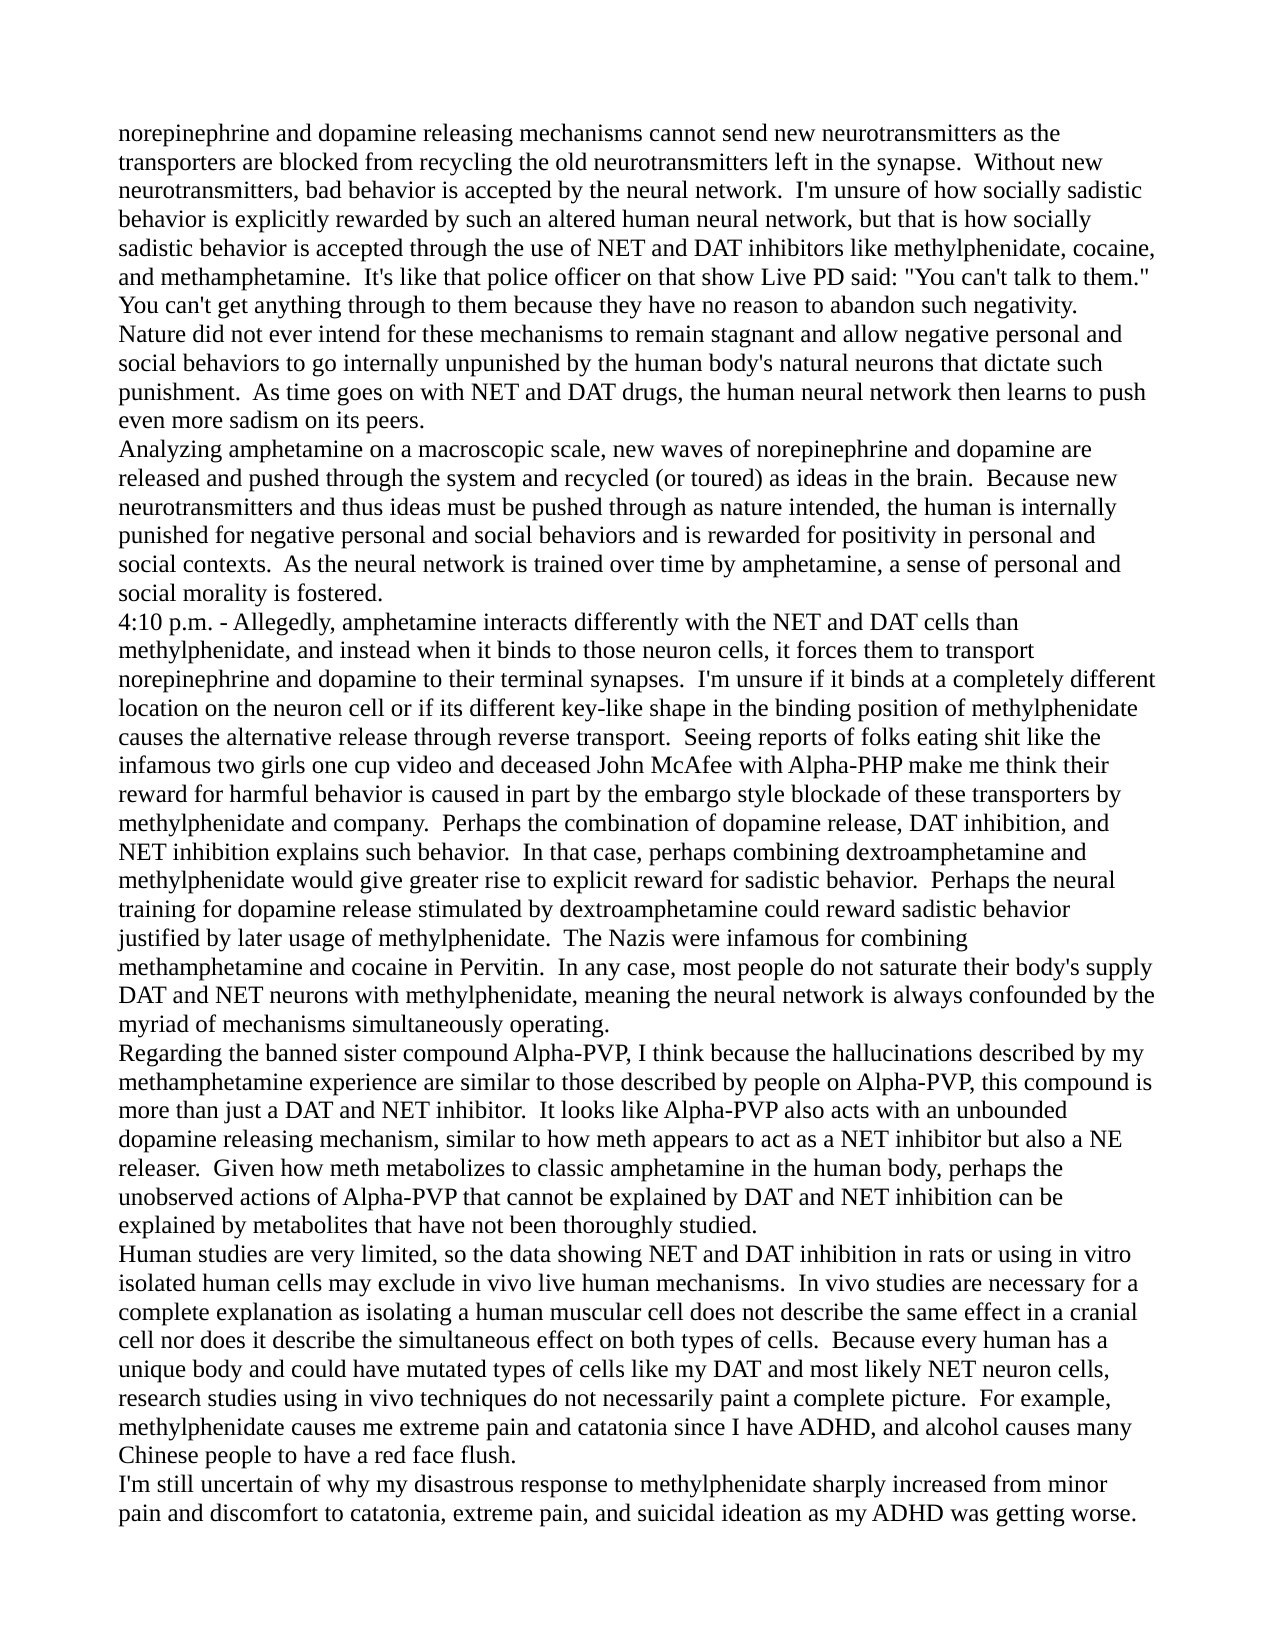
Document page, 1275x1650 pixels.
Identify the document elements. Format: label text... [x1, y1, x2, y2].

text Regarding the banned sister compound Alpha-PVP, I think because the hallucinations described by my methamphetamine experience are similar to those described by people on Alpha-PVP, this compound is more than just a DAT and NET inhibitor. It looks like Alpha-PVP also acts with an unbounded dopamine releasing mechanism, similar to how meth appears to act as a NET inhibitor but also a NE releaser. Given how meth metabolizes to classic amphetamine in the human body, perhaps the unobserved actions of Alpha-PVP that cannot be explained by DAT and NET inhibition can be explained by metabolites that have not been thoroughly studied. [118, 1038, 1157, 1239]
text Human studies are very limited, so the data showing NET and DAT inhibition in rats or using in vitro isolated human cells may exclude in vivo live human mechanisms. In vivo studies are necessary for a complete explanation as isolating a human muscular cell does not describe the same effect in a cranial cell nor does it describe the simultaneous effect on both types of cells. Because every human has a unique body and could have mutated types of cells like my DAT and most likely NET neuron cells, research studies using in vivo techniques do not necessarily paint a complete picture. For example, methylphenidate causes me extreme pain and catatonia since I have ADHD, and alcohol causes many Chinese people to have a red face flush. [118, 1239, 1157, 1469]
text Analyzing amphetamine on a macroscopic scale, new waves of norepinephrine and dopamine are released and pushed through the system and recycled (or toured) as ideas in the brain. Because new neurotransmitters and thus ideas must be pushed through as nature intended, the human is internally punished for negative personal and social behaviors and is rewarded for positivity in personal and social contexts. As the neural network is trained over time by amphetamine, a sense of personal and social morality is fostered. [118, 434, 1157, 607]
text I'm still uncertain of why my disastrous response to methylphenidate sharply increased from minor pain and discomfort to catatonia, extreme pain, and suicidal ideation as my ADHD was getting worse. [118, 1469, 1157, 1527]
text 4:10 p.m. - Allegedly, amphetamine interacts differently with the NET and DAT cells than methylphenidate, and instead when it binds to those neuron cells, it forces them to transport norepinephrine and dopamine to their terminal synapses. I'm unsure if it binds at a completely different location on the neuron cell or if its different key-like shape in the binding position of methylphenidate causes the alternative release through reverse transport. Seeing reports of folks eating shit like the infamous two girls one cup video and deceased John McAfee with Alpha-PHP make me think their reward for harmful behavior is caused in part by the embargo style blockade of these transporters by methylphenidate and company. Perhaps the combination of dopamine release, DAT inhibition, and NET inhibition explains such behavior. In that case, perhaps combining dextroamphetamine and methylphenidate would give greater rise to explicit reward for sadistic behavior. Perhaps the neural training for dopamine release stimulated by dextroamphetamine could reward sadistic behavior justified by later usage of methylphenidate. The Nazis were infamous for combining methamphetamine and cocaine in Pervitin. In any case, most people do not saturate their body's supply DAT and NET neurons with methylphenidate, meaning the neural network is always confounded by the myriad of mechanisms simultaneously operating. [118, 607, 1157, 1038]
text norepinephrine and dopamine releasing mechanisms cannot send new neurotransmitters as the transporters are blocked from recycling the old neurotransmitters left in the synapse. Without new neurotransmitters, bad behavior is accepted by the neural network. I'm unsure of how socially sadistic behavior is explicitly rewarded by such an altered human neural network, but that is how socially sadistic behavior is accepted through the use of NET and DAT inhibitors like methylphenidate, cocaine, and methamphetamine. It's like that police officer on that show Live PD said: "You can't talk to them." You can't get anything through to them because they have no reason to abandon such negativity. Nature did not ever intend for these mechanisms to remain stagnant and allow negative personal and social behaviors to go internally unpunished by the human body's natural neurons that dictate such punishment. As time goes on with NET and DAT drugs, the human neural network then learns to push even more sadism on its peers. [118, 118, 1157, 434]
